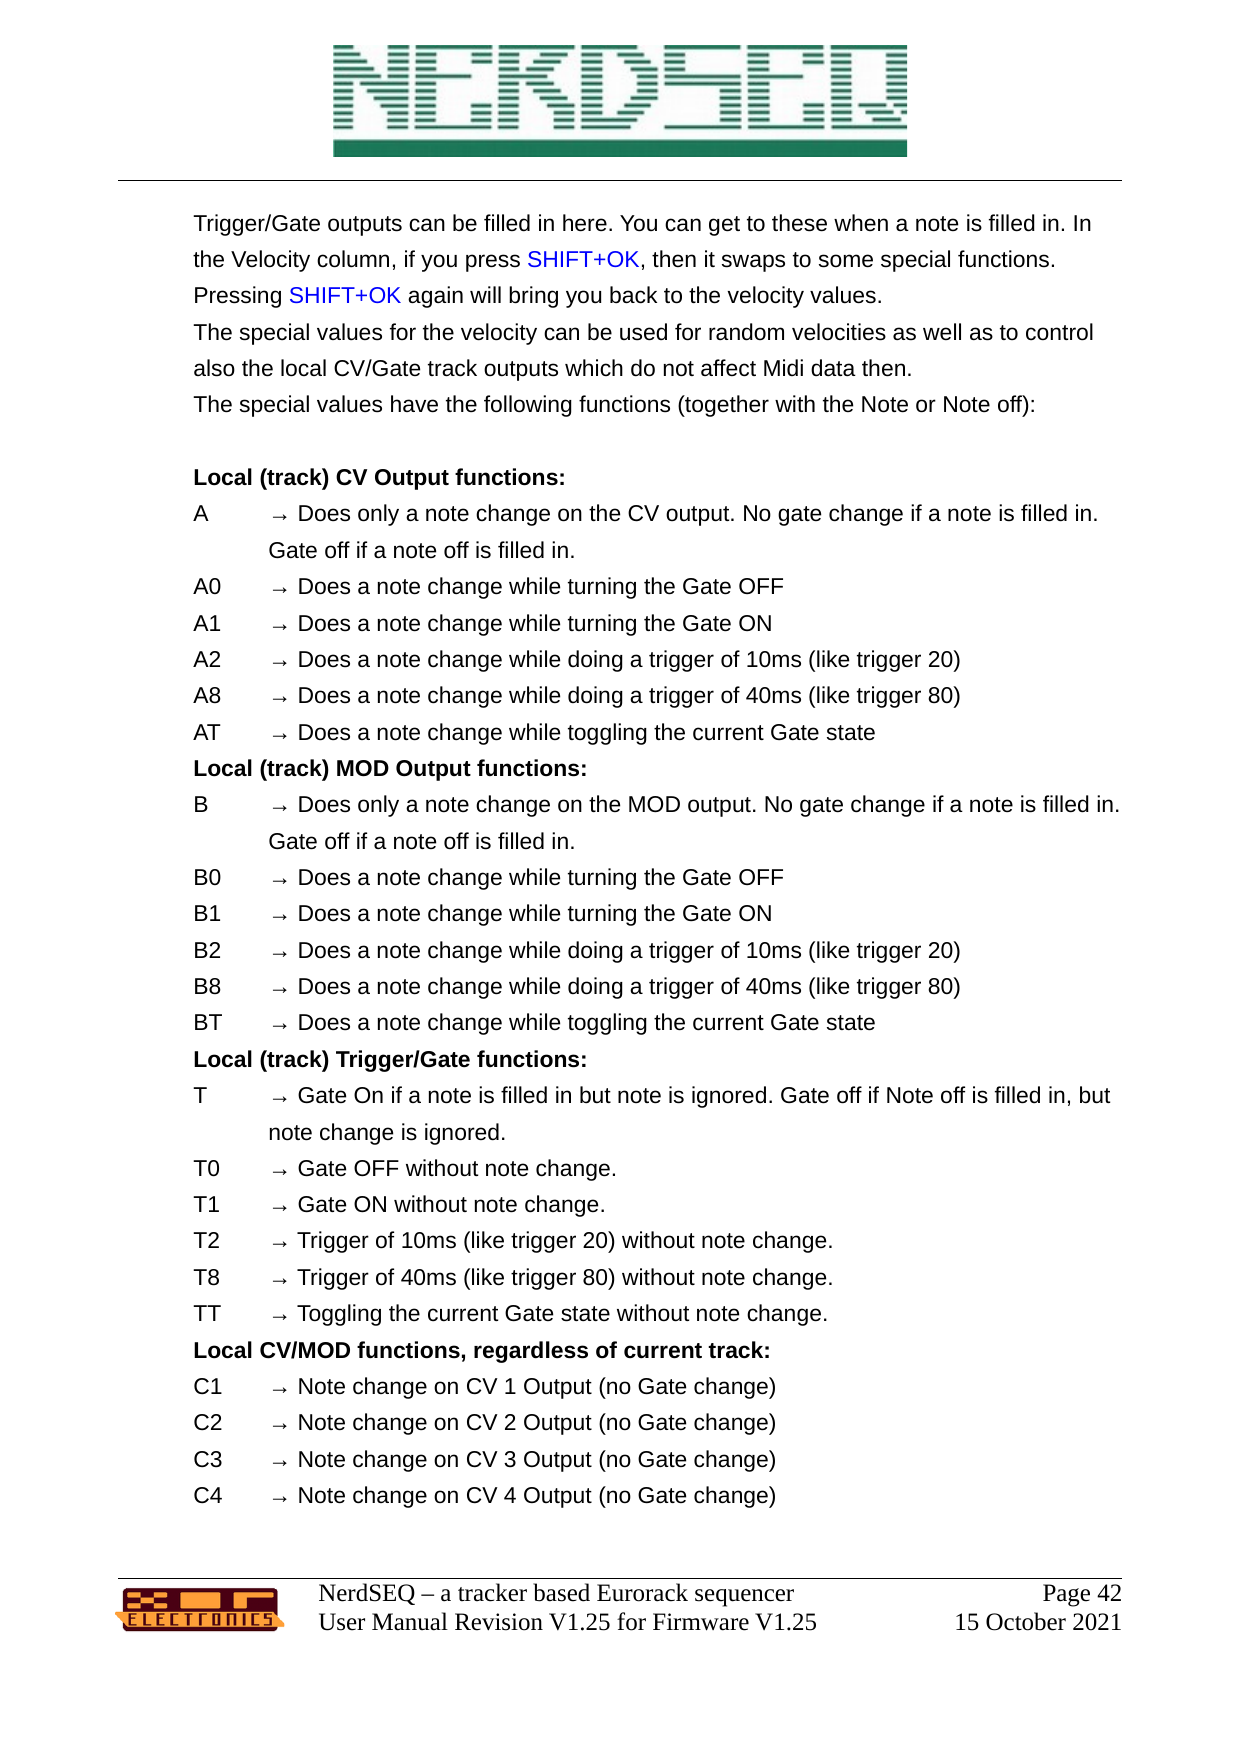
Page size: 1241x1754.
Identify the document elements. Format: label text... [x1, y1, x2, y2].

text Local (track) CV Output functions: [118, 464, 1122, 490]
text C4 → Note change on CV 4 Output (no Gate change) [118, 1482, 1122, 1508]
text B8 → Does a note change while doing a trigger of 40ms (like trigger 80) [118, 973, 1122, 999]
text TT → Toggling the current Gate state without note change. [118, 1300, 1122, 1327]
text C3 → Note change on CV 3 Output (no Gate change) [118, 1446, 1122, 1472]
picture [333, 45, 908, 157]
text A1 → Does a note change while turning the Gate ON [118, 609, 1122, 636]
text Local CV/MOD functions, regardless of current track: [118, 1337, 1122, 1363]
text Local (track) Trigger/Gate functions: [118, 1046, 1122, 1072]
text A2 → Does a note change while doing a trigger of 10ms (like trigger 20) [118, 646, 1122, 672]
list T → Gate On if a note is filled in but note is ignored. Gate off if Note off is filled in, but note change is ignored. [156, 1082, 1122, 1145]
list A → Does only a note change on the CV output. No gate change if a note is filled in. Gate off if a note off is filled in. [156, 500, 1122, 563]
text AT → Does a note change while toggling the current Gate state [118, 718, 1122, 745]
text T8 → Trigger of 40ms (like trigger 80) without note change. [118, 1264, 1122, 1290]
text BT → Does a note change while toggling the current Gate state [118, 1009, 1122, 1036]
list A0 → Does a note change while turning the Gate OFF [156, 573, 1122, 599]
list T0 → Gate OFF without note change. [156, 1155, 1122, 1181]
text C2 → Note change on CV 2 Output (no Gate change) [118, 1409, 1122, 1436]
list The special values for the velocity can be used for random velocities as well as to control also the local CV/Gate track outputs which do not affect Midi data then. The special values have the following functions (together with the Note or Note off): [156, 319, 1122, 418]
text B1 → Does a note change while turning the Gate ON [118, 900, 1122, 927]
picture [115, 1584, 285, 1634]
list B → Does only a note change on the MOD output. No gate change if a note is filled in. Gate off if a note off is filled in. [156, 791, 1122, 854]
list Trigger/Gate outputs can be filled in here. You can get to these when a note is filled in. In the Velocity column, if you press SHIFT+OK, then it swaps to some special functions. Pressing SHIFT+OK again will bring you back to the velocity values. [156, 209, 1122, 309]
text C1 → Note change on CV 1 Output (no Gate change) [118, 1373, 1122, 1399]
text Local (track) MOD Output functions: [118, 755, 1122, 781]
text T1 → Gate ON without note change. [118, 1191, 1122, 1217]
text T2 → Trigger of 10ms (like trigger 20) without note change. [118, 1227, 1122, 1254]
text B2 → Does a note change while doing a trigger of 10ms (like trigger 20) [118, 937, 1122, 963]
text A8 → Does a note change while doing a trigger of 40ms (like trigger 80) [118, 682, 1122, 708]
list B0 → Does a note change while turning the Gate OFF [156, 864, 1122, 890]
